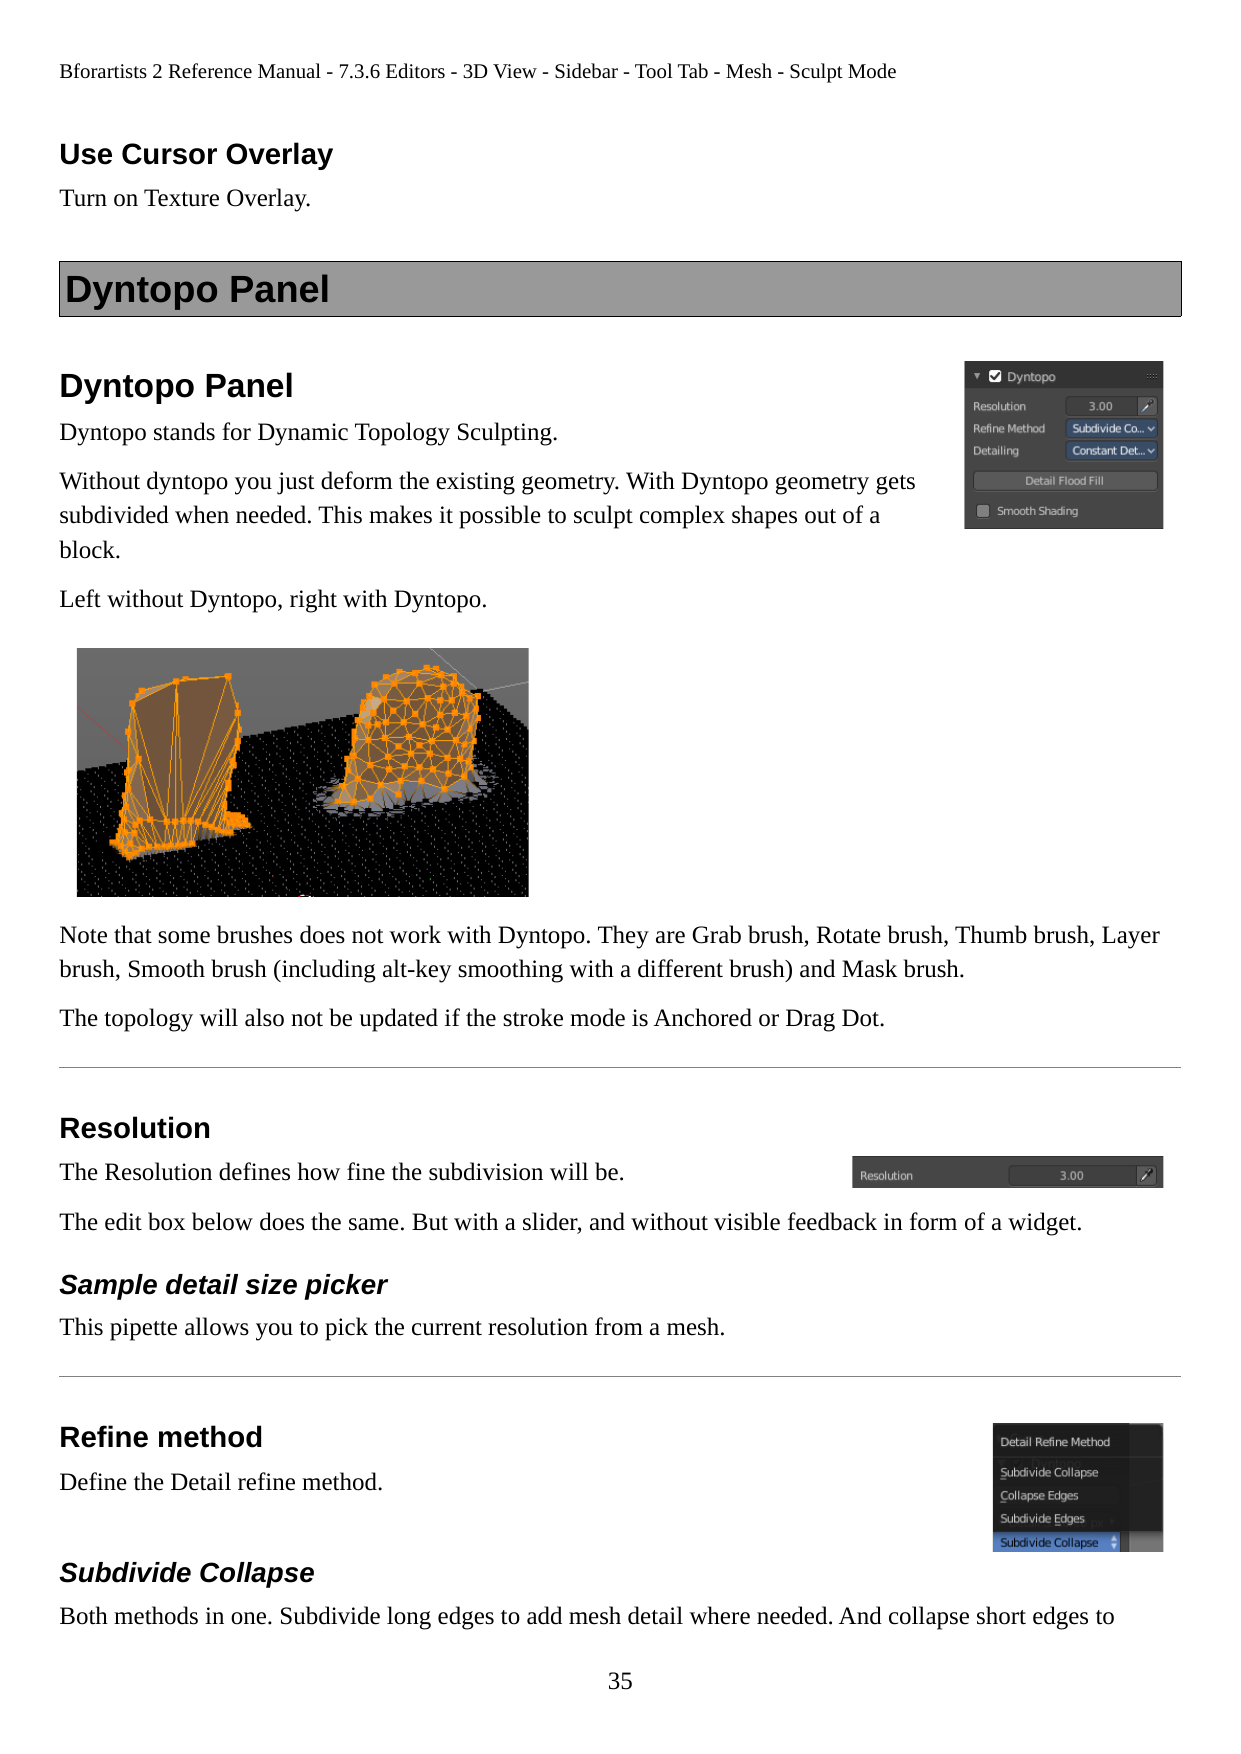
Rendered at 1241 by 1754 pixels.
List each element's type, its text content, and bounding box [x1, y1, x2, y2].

text The topology will also not be updated if the stroke mode is Anchored or Drag Dot. [59, 1003, 1181, 1032]
text Both methods in one. Subdivide long edges to add mesh detail where needed. And collapse short edges to [59, 1601, 1181, 1630]
picture [992, 1423, 1164, 1552]
subtitle Resolution [59, 1111, 1181, 1145]
subtitle Subdivide Collapse [59, 1557, 1181, 1589]
text Note that some brushes does not work with Dyntopo. They are Grab brush, Rotate brush, Thumb brush, Layer brush, Smooth brush (including alt-key smoothing with a different brush) and Mask brush. [59, 633, 1181, 983]
text This pipette allows you to pick the current resolution from a mesh. [59, 1312, 1181, 1341]
subtitle [1164, 366, 1181, 404]
text The edit box below does the same. But with a slider, and without visible feedback in form of a widget. [59, 1207, 1181, 1235]
text Without dyntopo you just deform the existing geometry. With Dyntopo geometry gets subdivided when needed. This makes it possible to sculpt complex shapes out of a block. [59, 466, 1181, 563]
subtitle Refine method [59, 1420, 1181, 1454]
subtitle Dyntopo Panel [59, 366, 964, 404]
subtitle Use Cursor Overlay [59, 137, 1181, 170]
text Dyntopo stands for Dynamic Topology Sculpting. [59, 417, 964, 446]
text Left without Dyntopo, right with Dyntopo. [59, 584, 1181, 613]
table_header Dyntopo Panel [60, 262, 1181, 316]
text Define the Detail refine method. [59, 1467, 992, 1495]
subtitle Sample detail size picker [59, 1268, 1181, 1300]
picture [852, 1156, 1164, 1188]
picture [964, 361, 1164, 529]
text Turn on Texture Overlay. [59, 183, 1181, 212]
picture [76, 648, 529, 897]
text The Resolution defines how fine the subdivision will be. [59, 1157, 852, 1186]
